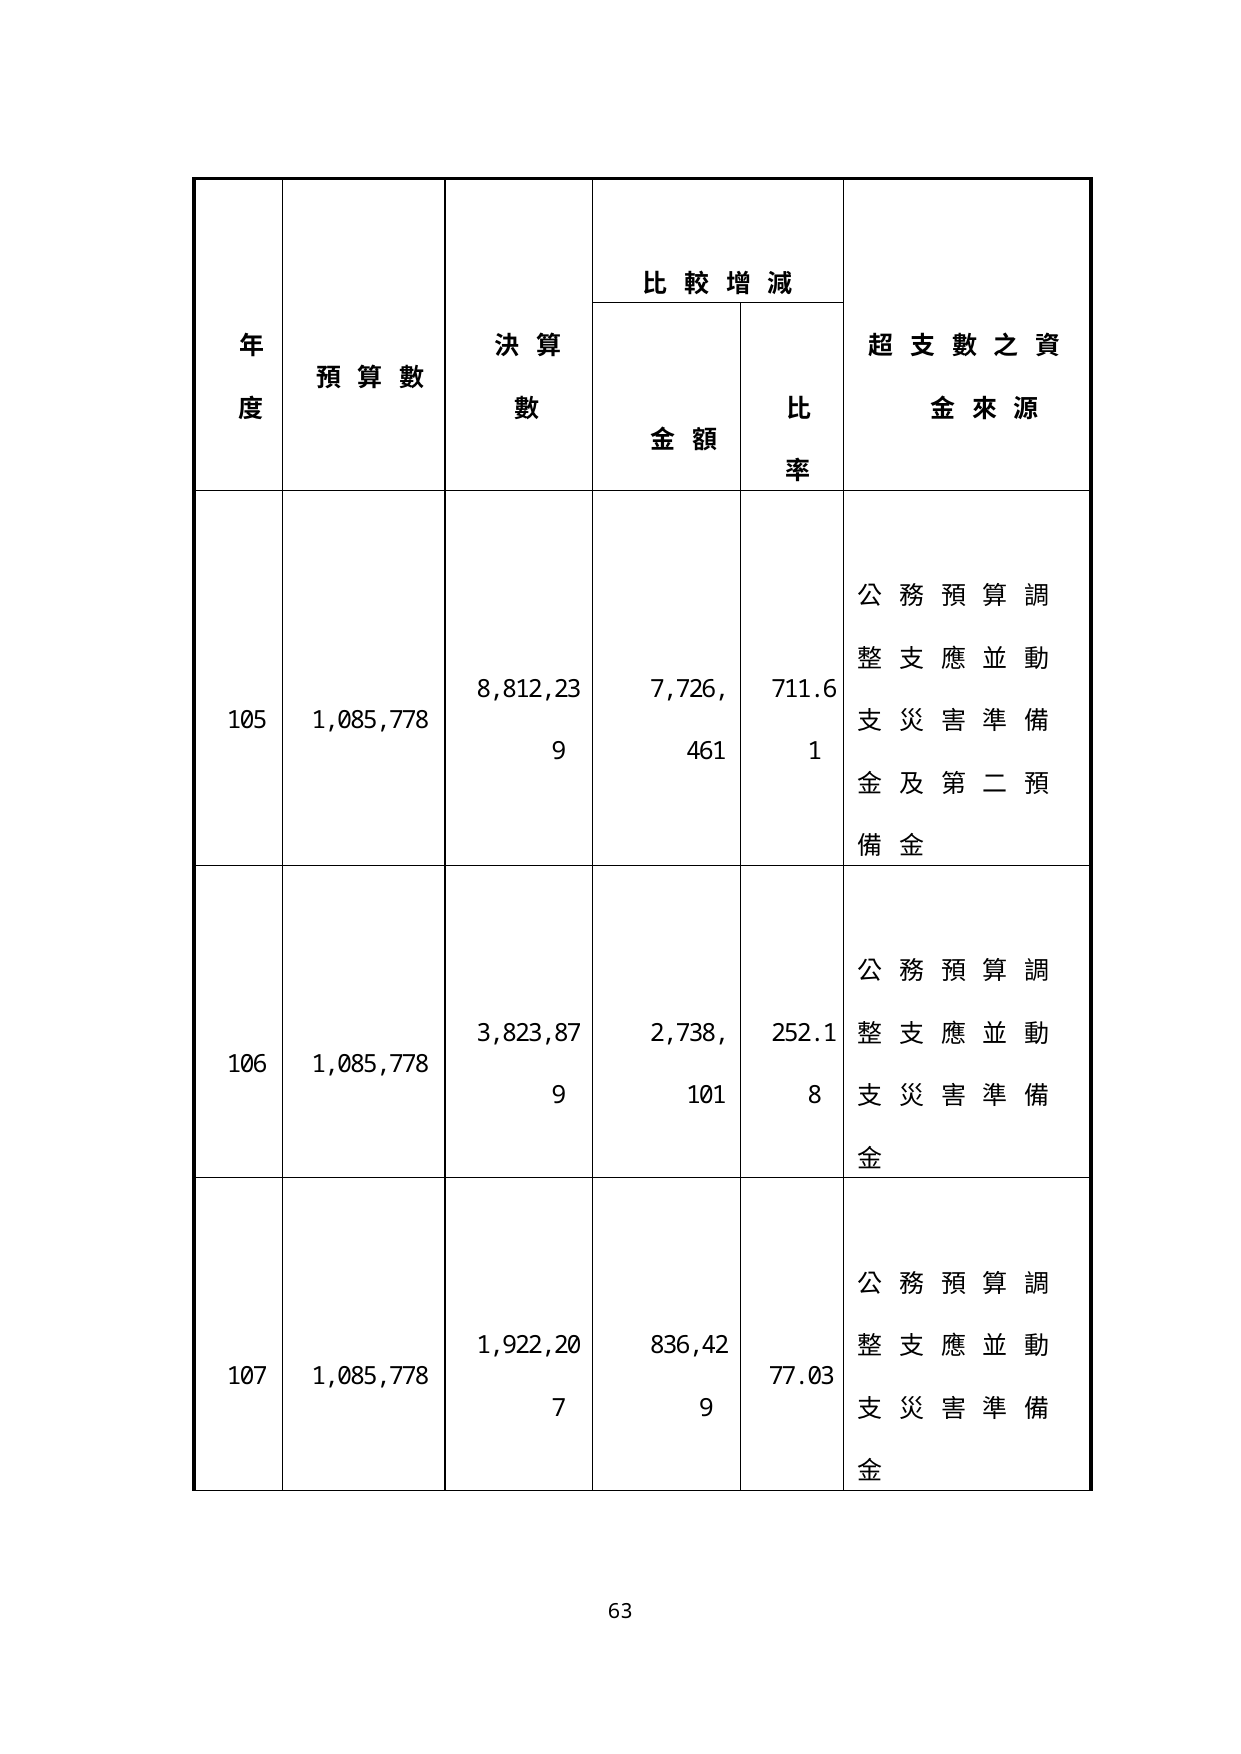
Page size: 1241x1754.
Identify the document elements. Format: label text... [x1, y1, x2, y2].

table_cell 7,726,461 [593, 491, 740, 865]
table_cell 公務預算調整支應並動支災害準備金 [844, 1178, 1089, 1490]
table_header 超支數之資金來源 [844, 180, 1089, 490]
table_cell 106 [196, 866, 282, 1177]
table_header 決算數 [446, 180, 592, 490]
table_cell 公務預算調整支應並動支災害準備金 [844, 866, 1089, 1177]
table_cell 金額 [593, 303, 740, 490]
table_cell 105 [196, 491, 282, 865]
table_cell 1,085,778 [283, 866, 444, 1177]
table_cell 公務預算調整支應並動支災害準備金及第二預備金 [844, 491, 1089, 865]
table_header 比較增減 [593, 180, 843, 302]
table_header 預算數 [283, 180, 444, 490]
table_cell 2,738,101 [593, 866, 740, 1177]
table_cell 8,812,239 [446, 491, 592, 865]
table_cell 1,085,778 [283, 1178, 444, 1490]
table_cell 比率 [741, 303, 843, 490]
table_header 年度 [196, 180, 282, 490]
table_cell 1,922,207 [446, 1178, 592, 1490]
table_cell 3,823,879 [446, 866, 592, 1177]
table_cell 252.18 [741, 866, 843, 1177]
table_cell 1,085,778 [283, 491, 444, 865]
table_cell 711.61 [741, 491, 843, 865]
table_cell 107 [196, 1178, 282, 1490]
table_cell 836,429 [593, 1178, 740, 1490]
table_cell 77.03 [741, 1178, 843, 1490]
